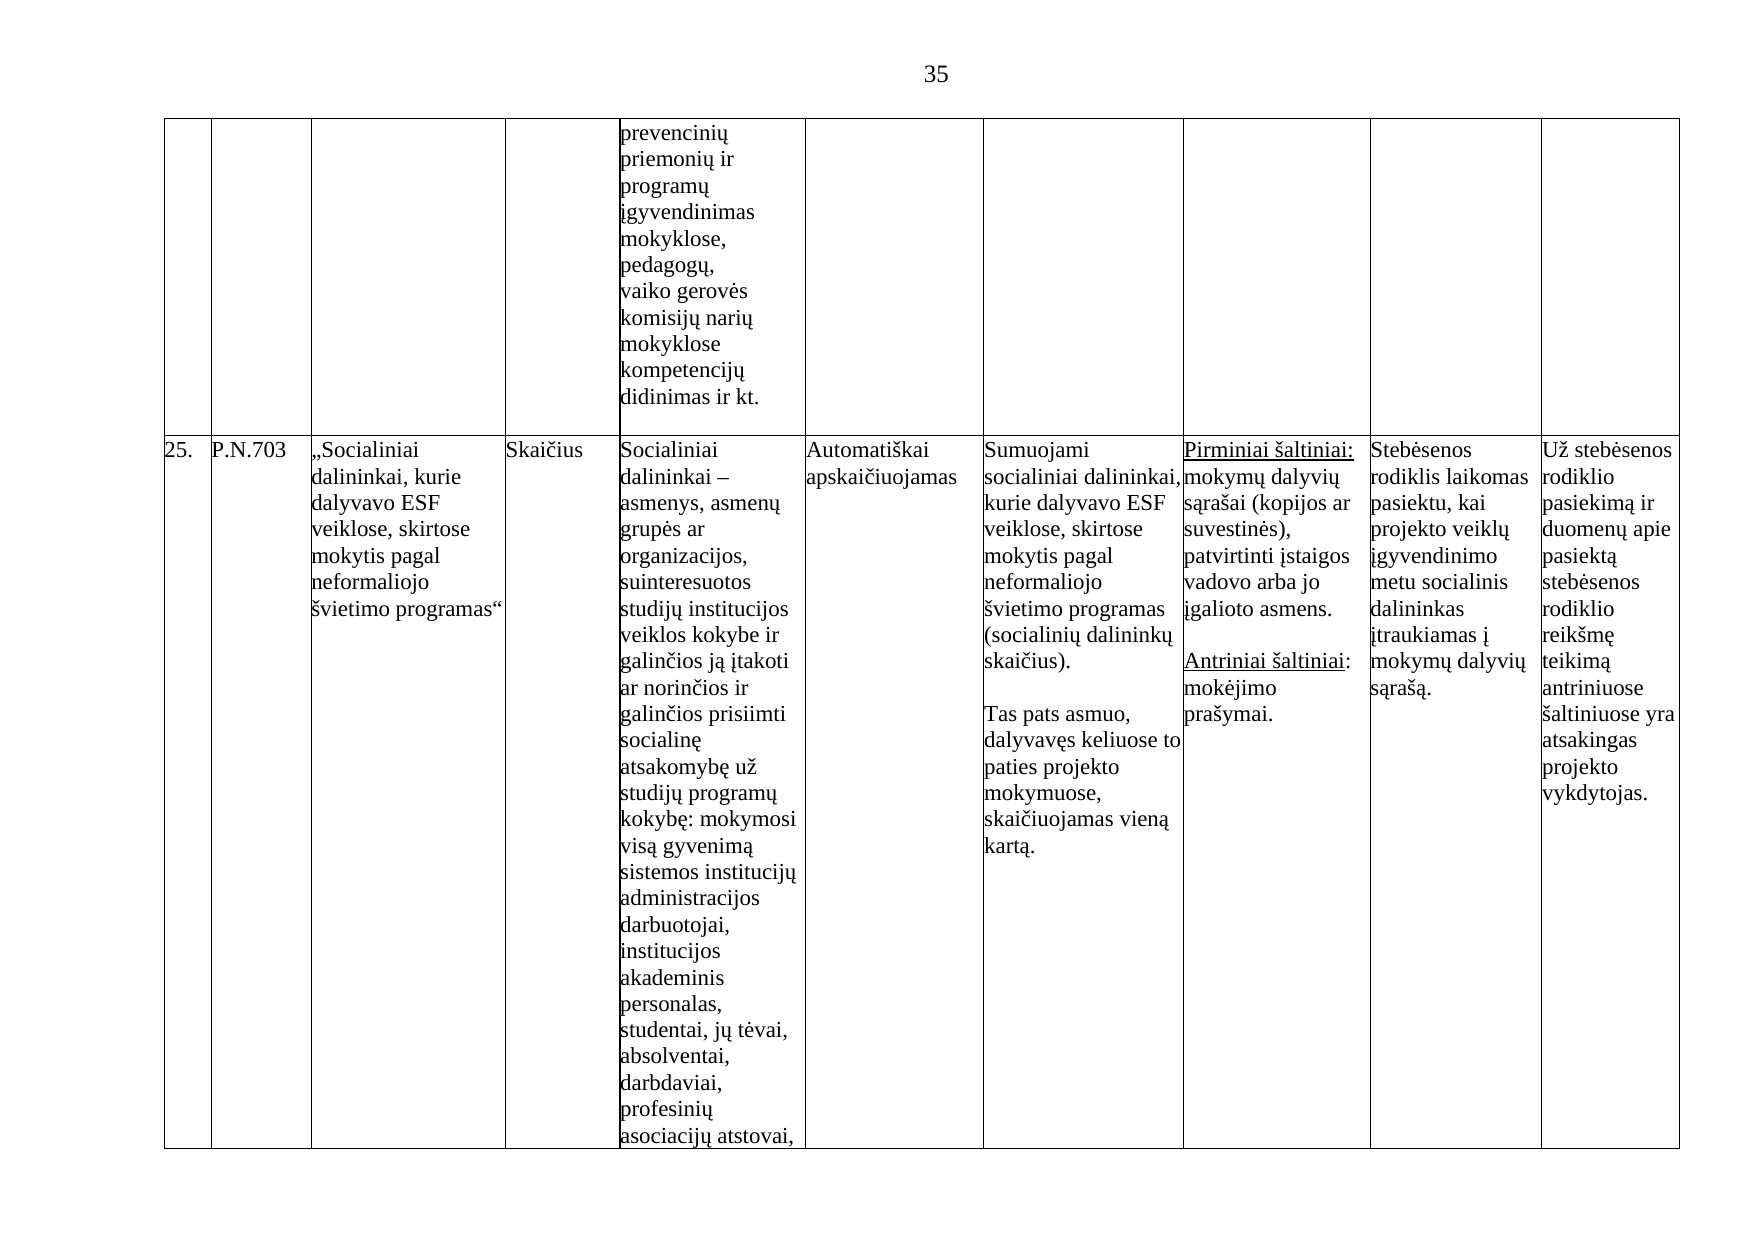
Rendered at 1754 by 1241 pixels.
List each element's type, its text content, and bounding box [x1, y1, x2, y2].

table_cell Socialiniai dalininkai – asmenys, asmenų grupės ar organizacijos, suinteresuotos studijų institucijos veiklos kokybe ir galinčios ją įtakoti ar norinčios ir galinčios prisiimti socialinę atsakomybę už studijų programų kokybę: mokymosi visą gyvenimą sistemos institucijų administracijos darbuotojai, institucijos akademinis personalas, studentai, jų tėvai, absolventai, darbdaviai, profesinių asociacijų atstovai, [621, 436, 805, 1148]
table_cell Automatiškai apskaičiuojamas [806, 436, 983, 1148]
table_cell [1542, 119, 1679, 435]
table_cell [1371, 119, 1541, 435]
table_cell [312, 119, 505, 435]
table_cell P.N.703 [212, 436, 311, 1148]
table_cell Sumuojami socialiniai dalininkai, kurie dalyvavo ESF veiklose, skirtose mokytis pagal neformaliojo švietimo programas (socialinių dalininkų skaičius). Tas pats asmuo, dalyvavęs keliuose to paties projekto mokymuose, skaičiuojamas vieną kartą. [984, 436, 1183, 1148]
table_cell prevencinių priemonių ir programų įgyvendinimas mokyklose, pedagogų, vaiko gerovės komisijų narių mokyklose kompetencijų didinimas ir kt. [621, 119, 805, 435]
table_cell 25. [165, 436, 211, 1148]
table_cell Pirminiai šaltiniai: mokymų dalyvių sąrašai (kopijos ar suvestinės), patvirtinti įstaigos vadovo arba jo įgalioto asmens. Antriniai šaltiniai: mokėjimo prašymai. [1184, 436, 1370, 1148]
table_cell [1184, 119, 1370, 435]
table_cell „Socialiniai dalininkai, kurie dalyvavo ESF veiklose, skirtose mokytis pagal neformaliojo švietimo programas“ [312, 436, 505, 1148]
table_cell [984, 119, 1183, 435]
table_cell Už stebėsenos rodiklio pasiekimą ir duomenų apie pasiektą stebėsenos rodiklio reikšmę teikimą antriniuose šaltiniuose yra atsakingas projekto vykdytojas. [1542, 436, 1679, 1148]
table_cell [506, 119, 619, 435]
table_cell [165, 119, 211, 435]
table_cell [212, 119, 311, 435]
table_cell [806, 119, 983, 435]
table_cell Skaičius [506, 436, 619, 1148]
table_cell Stebėsenos rodiklis laikomas pasiektu, kai projekto veiklų įgyvendinimo metu socialinis dalininkas įtraukiamas į mokymų dalyvių sąrašą. [1371, 436, 1541, 1148]
